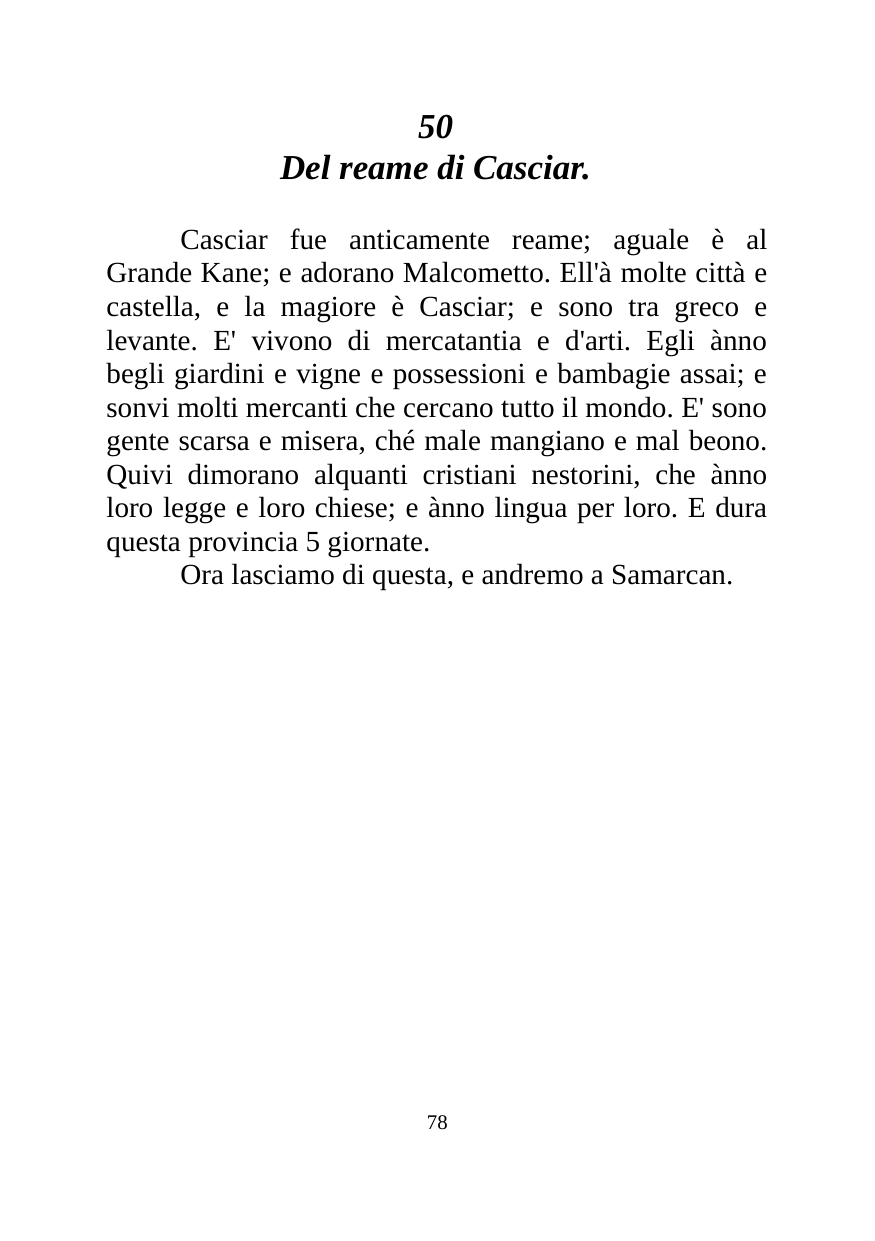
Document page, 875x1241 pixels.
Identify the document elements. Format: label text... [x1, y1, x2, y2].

subtitle 50 Del reame di Casciar. [106, 106, 768, 187]
text Casciar fue anticamente reame; aguale è al Grande Kane; e adorano Malcometto. Ell'à molte città e castella, e la magiore è Casciar; e sono tra greco e levante. E' vivono di mercatantia e d'arti. Egli ànno begli giardini e vigne e possessioni e bambagie assai; e sonvi molti mercanti che cercano tutto il mondo. E' sono gente scarsa e misera, ché male mangiano e mal beono. Quivi dimorano alquanti cristiani nestorini, che ànno loro legge e loro chiese; e ànno lingua per loro. E dura questa provincia 5 giornate. [106, 222, 768, 557]
text Ora lasciamo di questa, e andremo a Samarcan. [106, 557, 768, 591]
